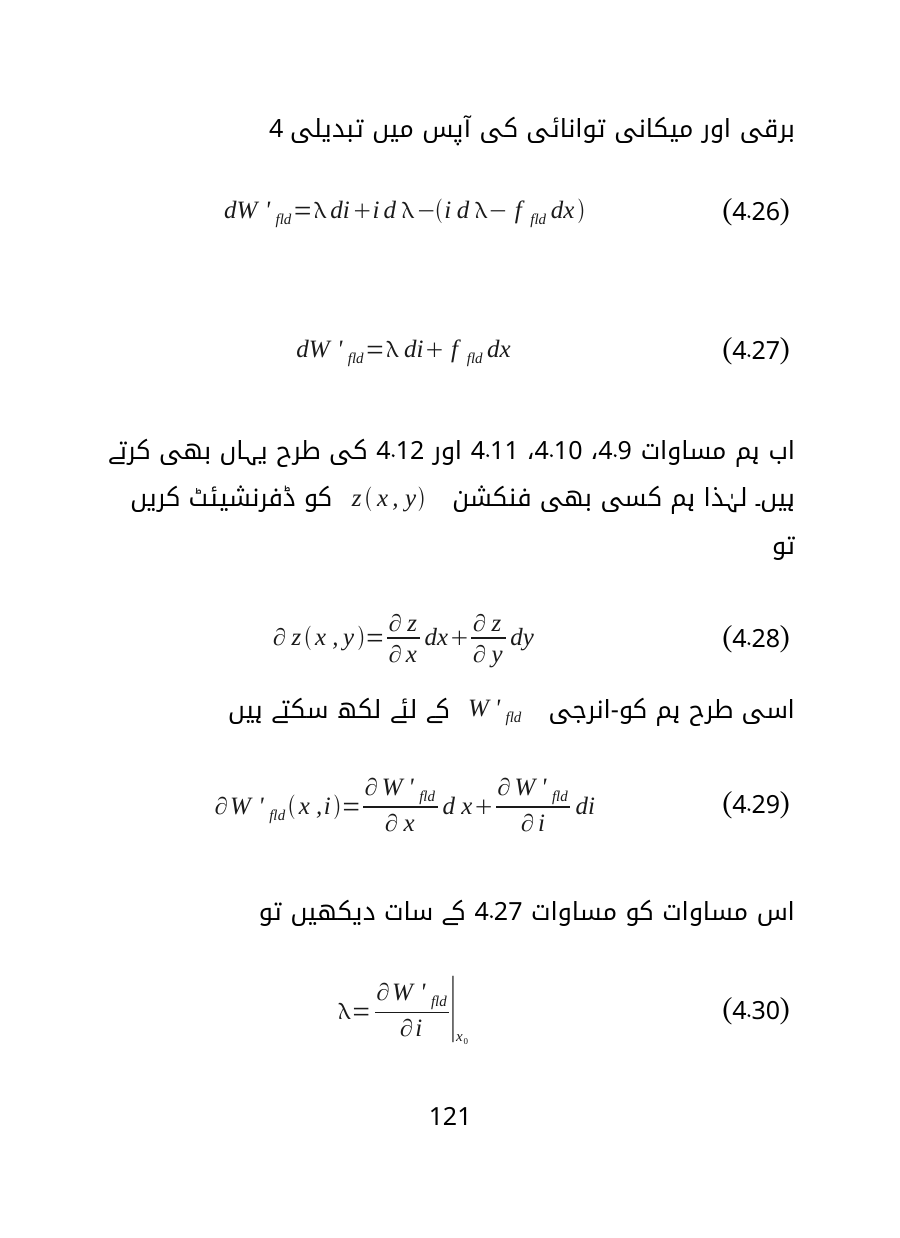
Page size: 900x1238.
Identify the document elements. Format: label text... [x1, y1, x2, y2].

table_header (4.28) [693, 604, 795, 686]
text اب ہم مساوات 4.9، 4.10، 4.11 اور 4.12 کی طرح یہاں بھی کرتے ہیں۔ لہٰذا ہم کسی بھی فنکشن کو ڈفرنشیئٹ کریں تو [105, 427, 795, 569]
text اس مساوات کو مساوات 4.27 کے سات دیکھیں تو [105, 888, 795, 936]
table_header [105, 768, 695, 854]
table_header [105, 970, 692, 1065]
table_header (4.27) [694, 322, 795, 393]
table_header (4.26) [695, 183, 795, 254]
table_header [105, 183, 695, 254]
table_header [105, 322, 694, 393]
table_header [105, 604, 692, 686]
text اسی طرح ہم کو-انرجی کے لئے لکھ سکتے ہیں [105, 686, 795, 734]
table_header (4.29) [695, 768, 795, 854]
table_header (4.30) [693, 970, 795, 1065]
